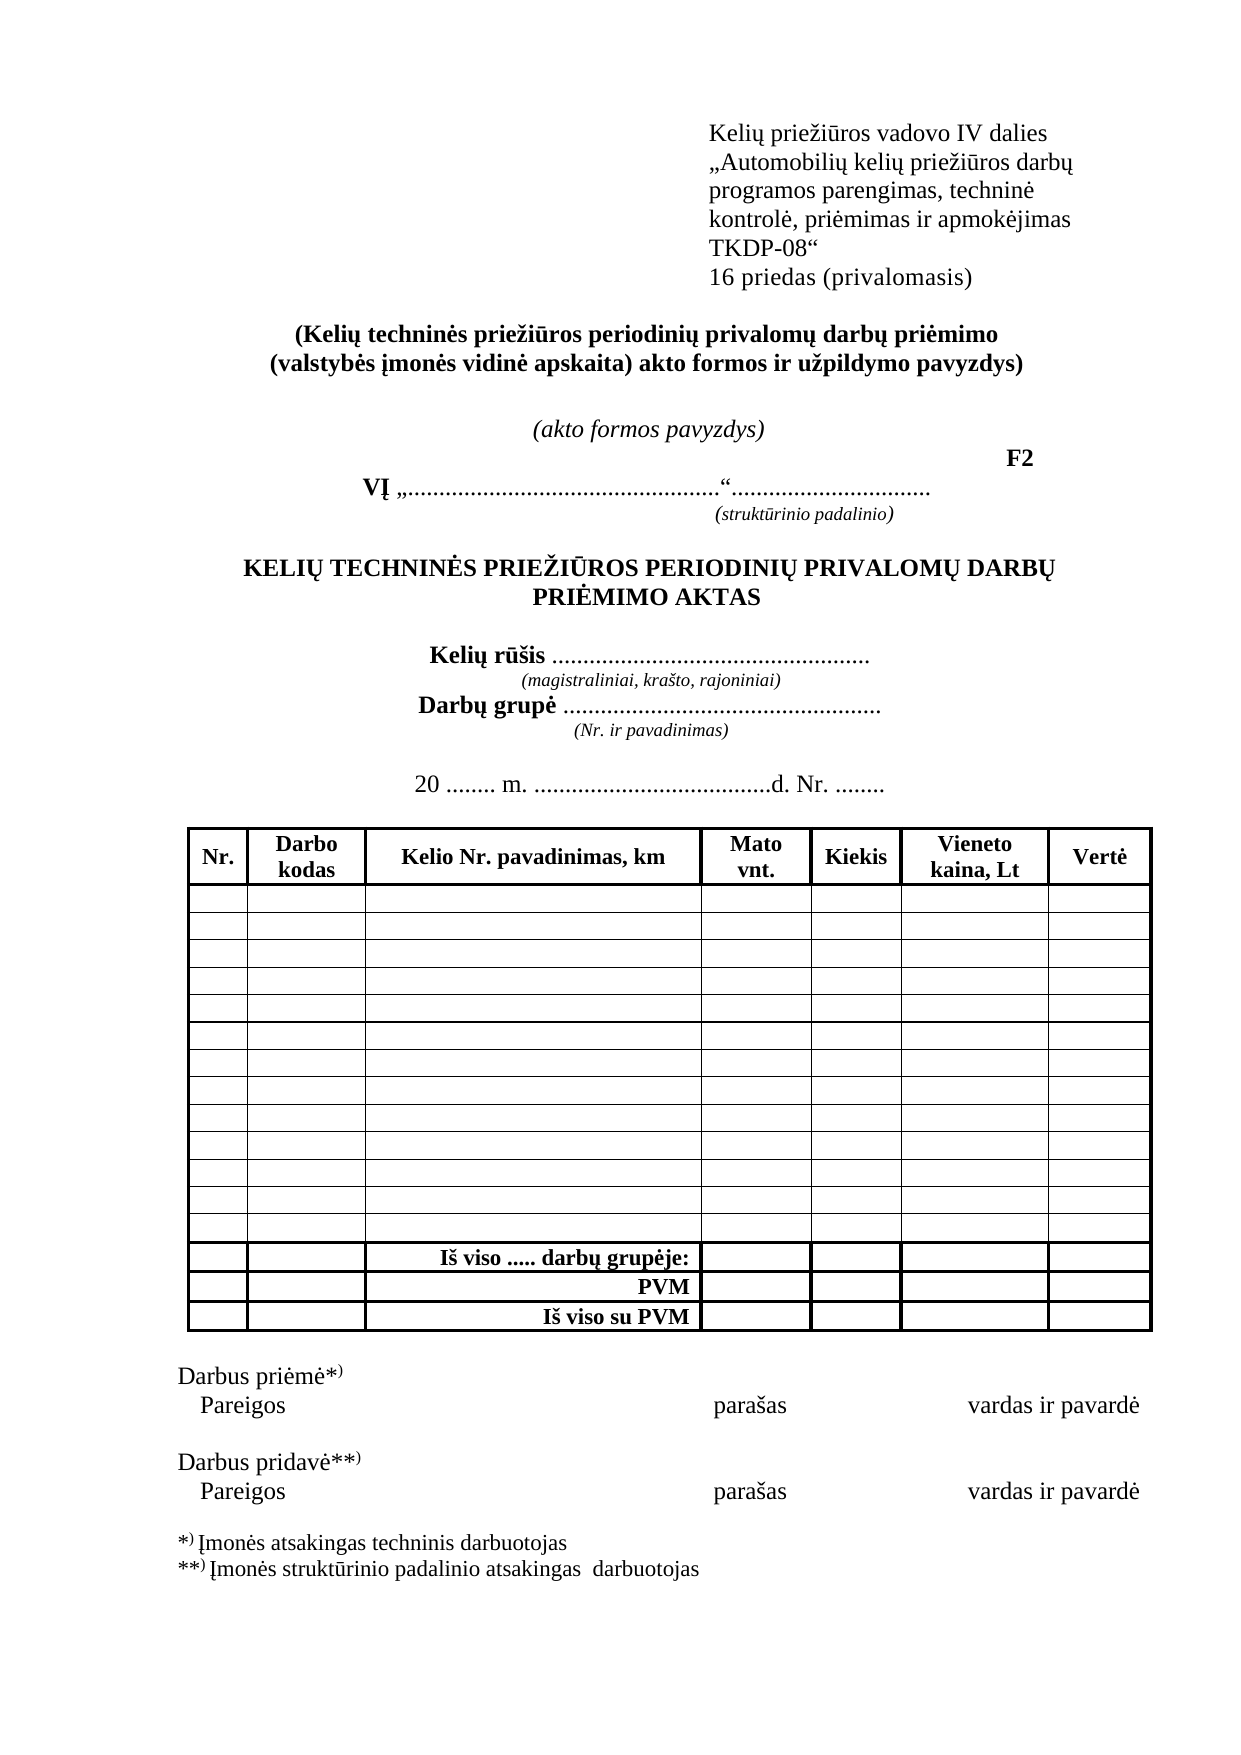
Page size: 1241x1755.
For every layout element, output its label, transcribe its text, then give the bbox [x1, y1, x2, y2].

table_cell [702, 968, 811, 994]
text Darbus priėmė*) [177, 1361, 1122, 1390]
table_cell [702, 1077, 811, 1104]
table_cell [1049, 1105, 1149, 1131]
table_cell [366, 995, 701, 1021]
text kontrolė, priėmimas ir apmokėjimas [177, 204, 1122, 233]
table_cell [1049, 968, 1149, 994]
text (Nr. ir pavadinimas) [177, 719, 1122, 740]
table_cell [903, 1303, 1047, 1329]
table_cell [248, 1077, 365, 1104]
table_cell [702, 995, 811, 1021]
table_cell [702, 1023, 811, 1049]
table_cell [812, 1160, 901, 1186]
table_cell [190, 968, 247, 994]
text (magistraliniai, krašto, rajoniniai) [177, 668, 1122, 690]
table_cell Iš viso ..... darbų grupėje: [367, 1244, 699, 1270]
table_cell [1049, 1160, 1149, 1186]
table_cell [1049, 1023, 1149, 1049]
table_cell [248, 886, 365, 912]
table_cell [702, 1132, 811, 1158]
table_header Darbo kodas [249, 830, 364, 882]
table_cell [902, 1187, 1048, 1213]
table_cell [1049, 1050, 1149, 1076]
table_cell [702, 1105, 811, 1131]
table_cell [190, 995, 247, 1021]
table_cell [813, 1273, 899, 1299]
table_cell [902, 968, 1048, 994]
text (Kelių techninės priežiūros periodinių privalomų darbų priėmimo [177, 319, 1122, 348]
table_cell [902, 1105, 1048, 1131]
text programos parengimas, techninė [177, 176, 1122, 204]
table_cell [902, 1023, 1048, 1049]
table_header Nr. [190, 830, 246, 882]
table_cell [812, 995, 901, 1021]
table_header Kiekis [813, 830, 899, 882]
table_cell [812, 1105, 901, 1131]
table_cell [249, 1244, 364, 1270]
table_cell [190, 1160, 247, 1186]
table_cell [902, 1160, 1048, 1186]
table_cell [813, 1244, 899, 1270]
text KELIŲ TECHNINĖS PRIEŽIŪROS PERIODINIŲ PRIVALOMŲ DARBŲ PRIĖMIMO AKTAS [177, 553, 1122, 611]
table_cell [812, 1050, 901, 1076]
table_cell [248, 1023, 365, 1049]
table_cell [902, 1132, 1048, 1158]
table_header parašas [639, 1476, 861, 1505]
table_cell [1049, 1077, 1149, 1104]
table_cell [248, 1214, 365, 1241]
table_cell [902, 1077, 1048, 1104]
table_cell [902, 886, 1048, 912]
table_cell [812, 1023, 901, 1049]
table_header vardas ir pavardė [861, 1390, 1151, 1418]
table_cell [702, 1160, 811, 1186]
table_cell [190, 1244, 246, 1270]
table_cell [902, 1050, 1048, 1076]
table_cell [190, 913, 247, 939]
table_cell [903, 1273, 1047, 1299]
table_cell [366, 886, 701, 912]
table_cell [190, 940, 247, 967]
text „Automobilių kelių priežiūros darbų [177, 147, 1122, 176]
text (valstybės įmonės vidinė apskaita) akto formos ir užpildymo pavyzdys) [177, 348, 1122, 377]
table_cell [248, 968, 365, 994]
table_header Pareigos [189, 1390, 638, 1418]
table_cell [812, 1187, 901, 1213]
table_cell [366, 1050, 701, 1076]
text (akto formos pavyzdys) [177, 414, 1122, 443]
table_cell [366, 1077, 701, 1104]
table_cell [702, 886, 811, 912]
table_cell [248, 1050, 365, 1076]
table_cell [812, 940, 901, 967]
table_cell [248, 913, 365, 939]
table_cell [703, 1273, 809, 1299]
text **) Įmonės struktūrinio padalinio atsakingas darbuotojas [177, 1555, 1196, 1581]
table_cell [702, 1214, 811, 1241]
table_cell [190, 1023, 247, 1049]
table_header Vieneto kaina, Lt [903, 830, 1047, 882]
table_cell [366, 1214, 701, 1241]
table_cell [366, 913, 701, 939]
table_cell [902, 1214, 1048, 1241]
table_cell [902, 913, 1048, 939]
table_cell [366, 1160, 701, 1186]
table_cell [812, 886, 901, 912]
table_cell [1049, 913, 1149, 939]
table_header Pareigos [189, 1476, 638, 1505]
table_cell [366, 1187, 701, 1213]
table_header parašas [639, 1390, 861, 1418]
table_cell [903, 1244, 1047, 1270]
table_cell [702, 940, 811, 967]
table_cell [248, 1160, 365, 1186]
text VĮ „..................................................“................................ [177, 472, 1122, 501]
text 20 ........ m. ......................................d. Nr. ........ [177, 769, 1122, 798]
text (struktūrinio padalinio) [715, 501, 1122, 525]
table_cell [366, 1132, 701, 1158]
table_cell [248, 995, 365, 1021]
table_cell [366, 1023, 701, 1049]
table_cell [902, 995, 1048, 1021]
text TKDP-08“ [177, 233, 1122, 262]
table_cell [813, 1303, 899, 1329]
table_cell Iš viso su PVM [367, 1303, 699, 1329]
table_cell [190, 1214, 247, 1241]
table_cell [1049, 940, 1149, 967]
table_cell [812, 1214, 901, 1241]
table_cell [1050, 1244, 1149, 1270]
table_cell [190, 1132, 247, 1158]
table_cell [190, 1050, 247, 1076]
table_cell [248, 940, 365, 967]
table_cell [1049, 995, 1149, 1021]
table_cell [366, 940, 701, 967]
table_cell [1050, 1273, 1149, 1299]
table_cell [812, 1132, 901, 1158]
text F2 [177, 443, 1034, 472]
table_cell [248, 1105, 365, 1131]
table_cell [248, 1187, 365, 1213]
table_cell [902, 940, 1048, 967]
table_cell [366, 1105, 701, 1131]
text Kelių priežiūros vadovo IV dalies [709, 118, 1122, 147]
table_header Kelio Nr. pavadinimas, km [367, 830, 699, 882]
table_cell [190, 886, 247, 912]
table_cell [190, 1187, 247, 1213]
table_cell [190, 1077, 247, 1104]
table_cell [1049, 1132, 1149, 1158]
table_cell [703, 1303, 809, 1329]
table_header vardas ir pavardė [861, 1476, 1151, 1505]
table_cell [703, 1244, 809, 1270]
table_cell [1049, 1187, 1149, 1213]
table_cell [812, 913, 901, 939]
text Kelių rūšis ................................................... [177, 640, 1122, 668]
table_cell [248, 1132, 365, 1158]
table_cell [1049, 1214, 1149, 1241]
table_cell [190, 1273, 246, 1299]
table_cell PVM [367, 1273, 699, 1299]
table_cell [812, 1077, 901, 1104]
text Darbus pridavė**) [177, 1447, 1122, 1476]
table_cell [190, 1105, 247, 1131]
table_cell [1049, 886, 1149, 912]
table_cell [190, 1303, 246, 1329]
table_cell [702, 1187, 811, 1213]
table_header Mato vnt. [703, 830, 809, 882]
table_cell [812, 968, 901, 994]
text 16 priedas (privalomasis) [177, 262, 1122, 291]
table_cell [366, 968, 701, 994]
table_cell [702, 913, 811, 939]
table_cell [702, 1050, 811, 1076]
text Darbų grupė ................................................... [177, 690, 1122, 719]
table_header Vertė [1050, 830, 1149, 882]
text *) Įmonės atsakingas techninis darbuotojas [177, 1529, 1196, 1555]
table_cell [249, 1273, 364, 1299]
table_cell [249, 1303, 364, 1329]
table_cell [1050, 1303, 1149, 1329]
